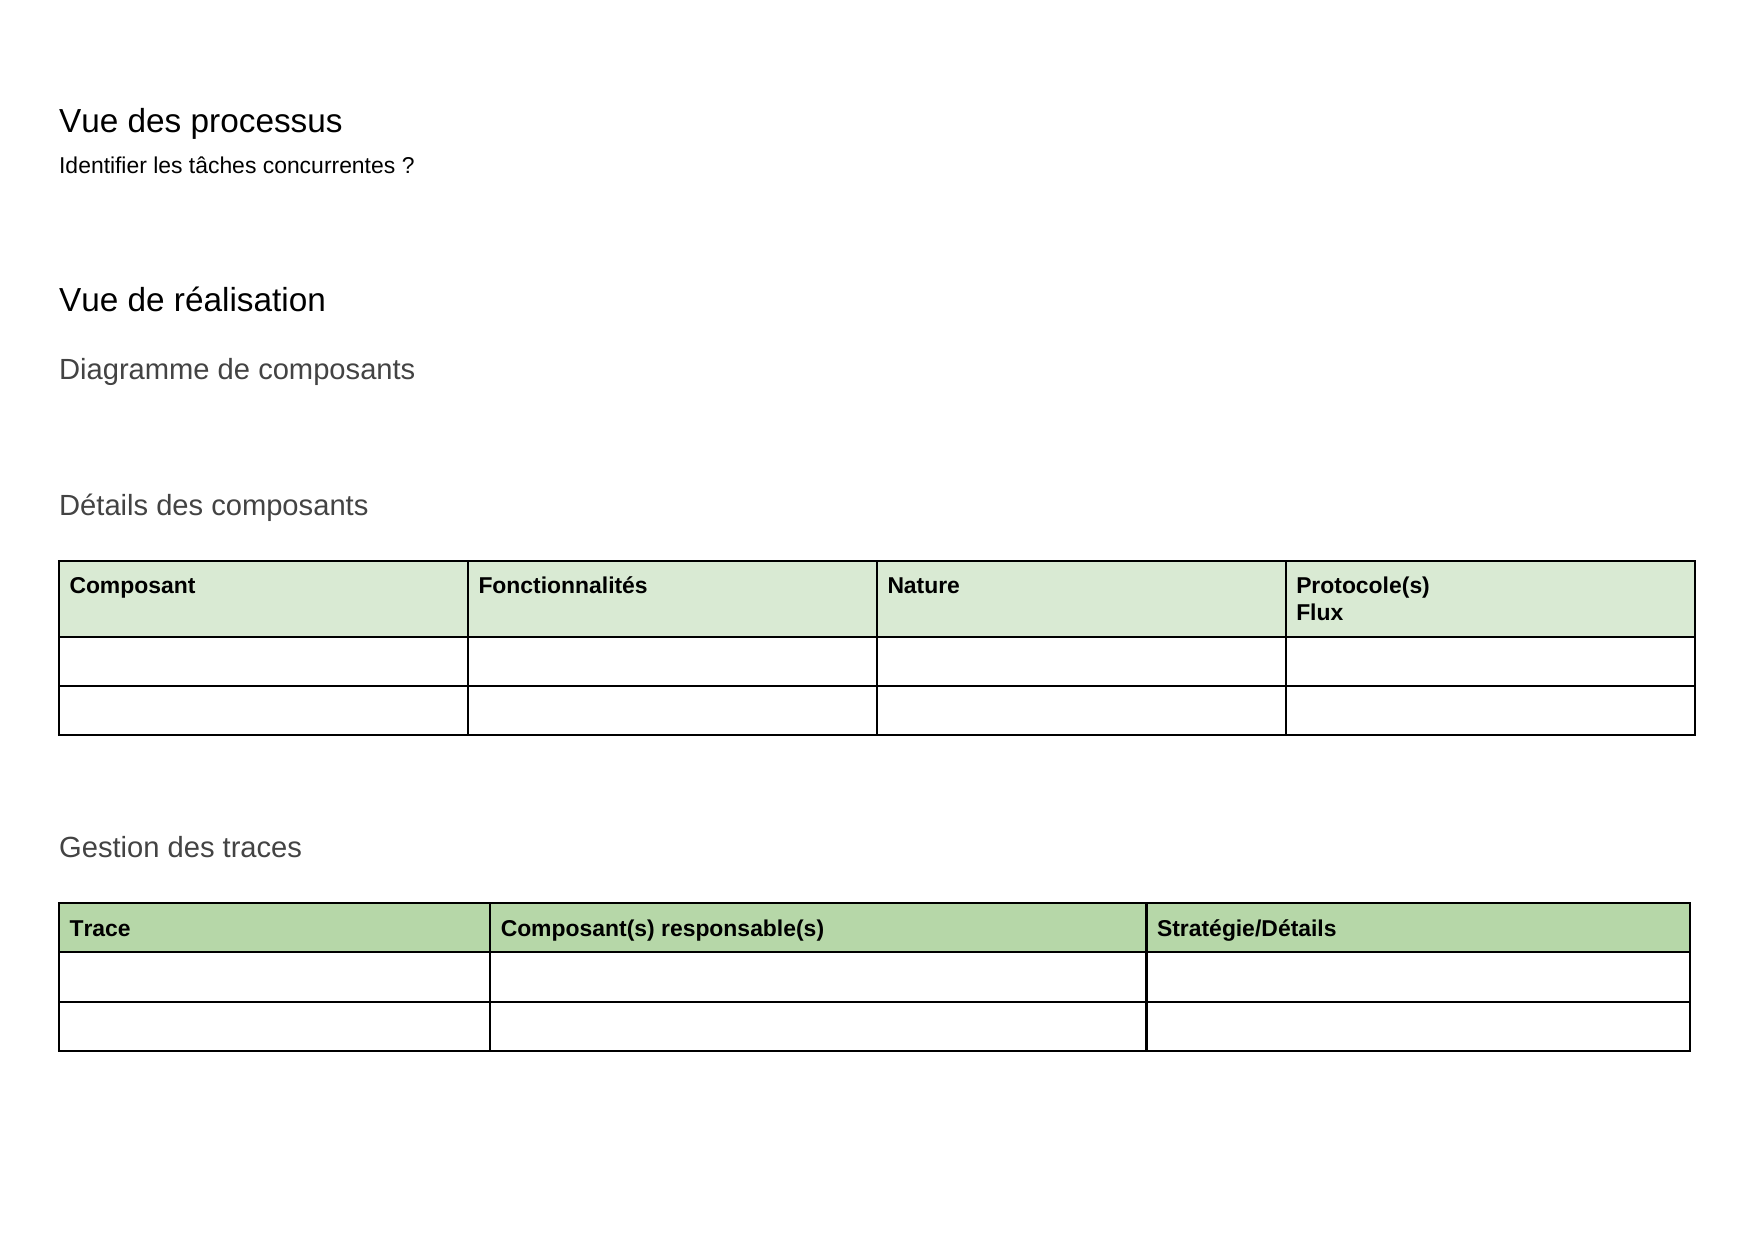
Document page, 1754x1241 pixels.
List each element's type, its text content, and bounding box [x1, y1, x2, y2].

table_cell [878, 638, 1285, 685]
table_header Fonctionnalités [469, 562, 876, 636]
table_cell [1148, 1003, 1689, 1050]
table_cell [491, 1003, 1145, 1050]
table_cell [1287, 687, 1694, 734]
table_cell [469, 638, 876, 685]
table_cell [60, 953, 489, 1001]
table_header Trace [60, 904, 489, 951]
text Identifier les tâches concurrentes ? [59, 152, 1695, 179]
table_header Stratégie/Détails [1148, 904, 1689, 951]
table_header Composant [60, 562, 467, 636]
table_header Protocole(s) Flux [1287, 562, 1694, 636]
subtitle Vue de réalisation [59, 280, 1695, 319]
table_header Composant(s) responsable(s) [491, 904, 1145, 951]
table_cell [60, 1003, 489, 1050]
table_header Nature [878, 562, 1285, 636]
table_cell [60, 638, 467, 685]
table_cell [878, 687, 1285, 734]
subtitle Détails des composants [59, 488, 1695, 521]
table_cell [60, 687, 467, 734]
table_cell [491, 953, 1145, 1001]
table_cell [1148, 953, 1689, 1001]
subtitle Vue des processus [59, 101, 1695, 140]
table_cell [469, 687, 876, 734]
subtitle Gestion des traces [59, 830, 1695, 863]
table_cell [1287, 638, 1694, 685]
subtitle Diagramme de composants [59, 352, 1695, 386]
